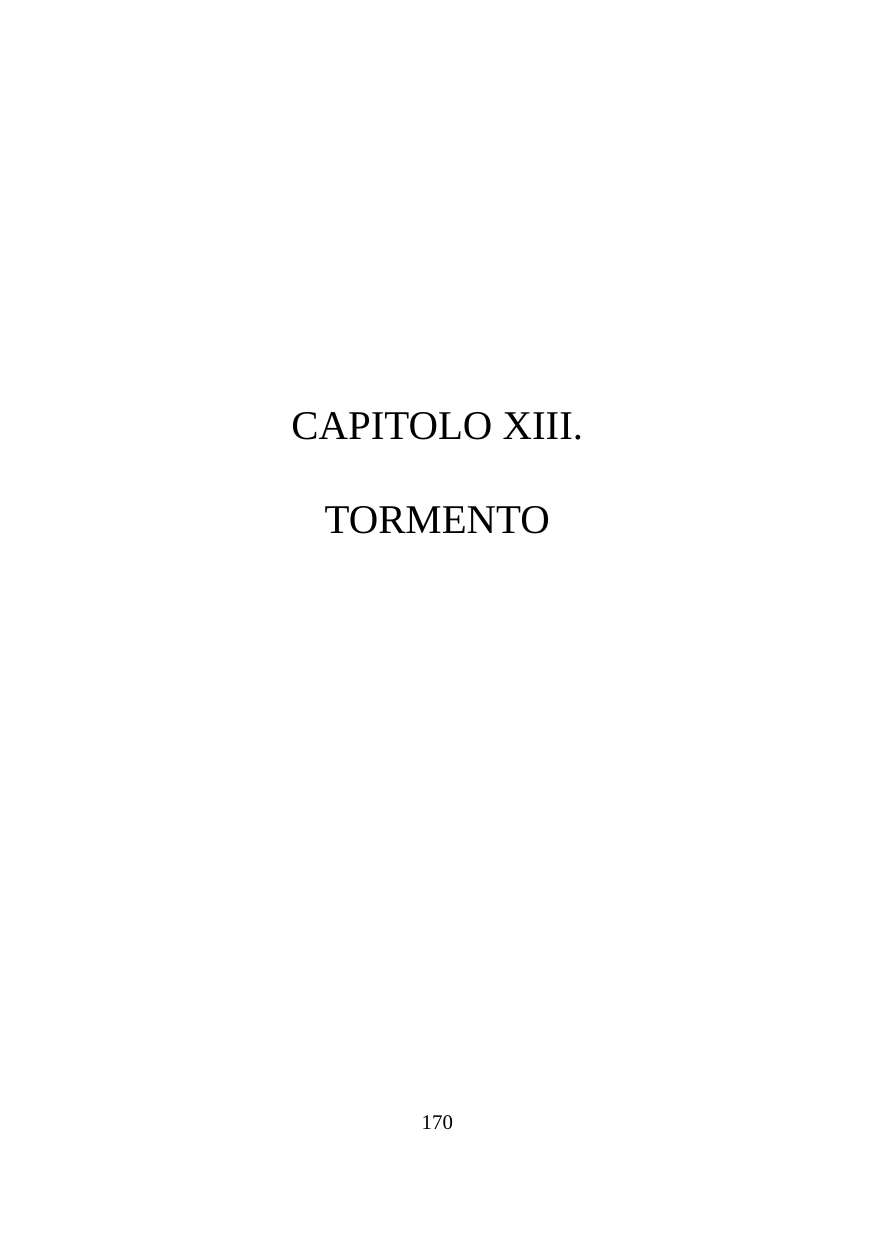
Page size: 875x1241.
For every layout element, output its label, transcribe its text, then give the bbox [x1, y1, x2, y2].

subtitle CAPITOLO XIII. TORMENTO [106, 402, 768, 542]
